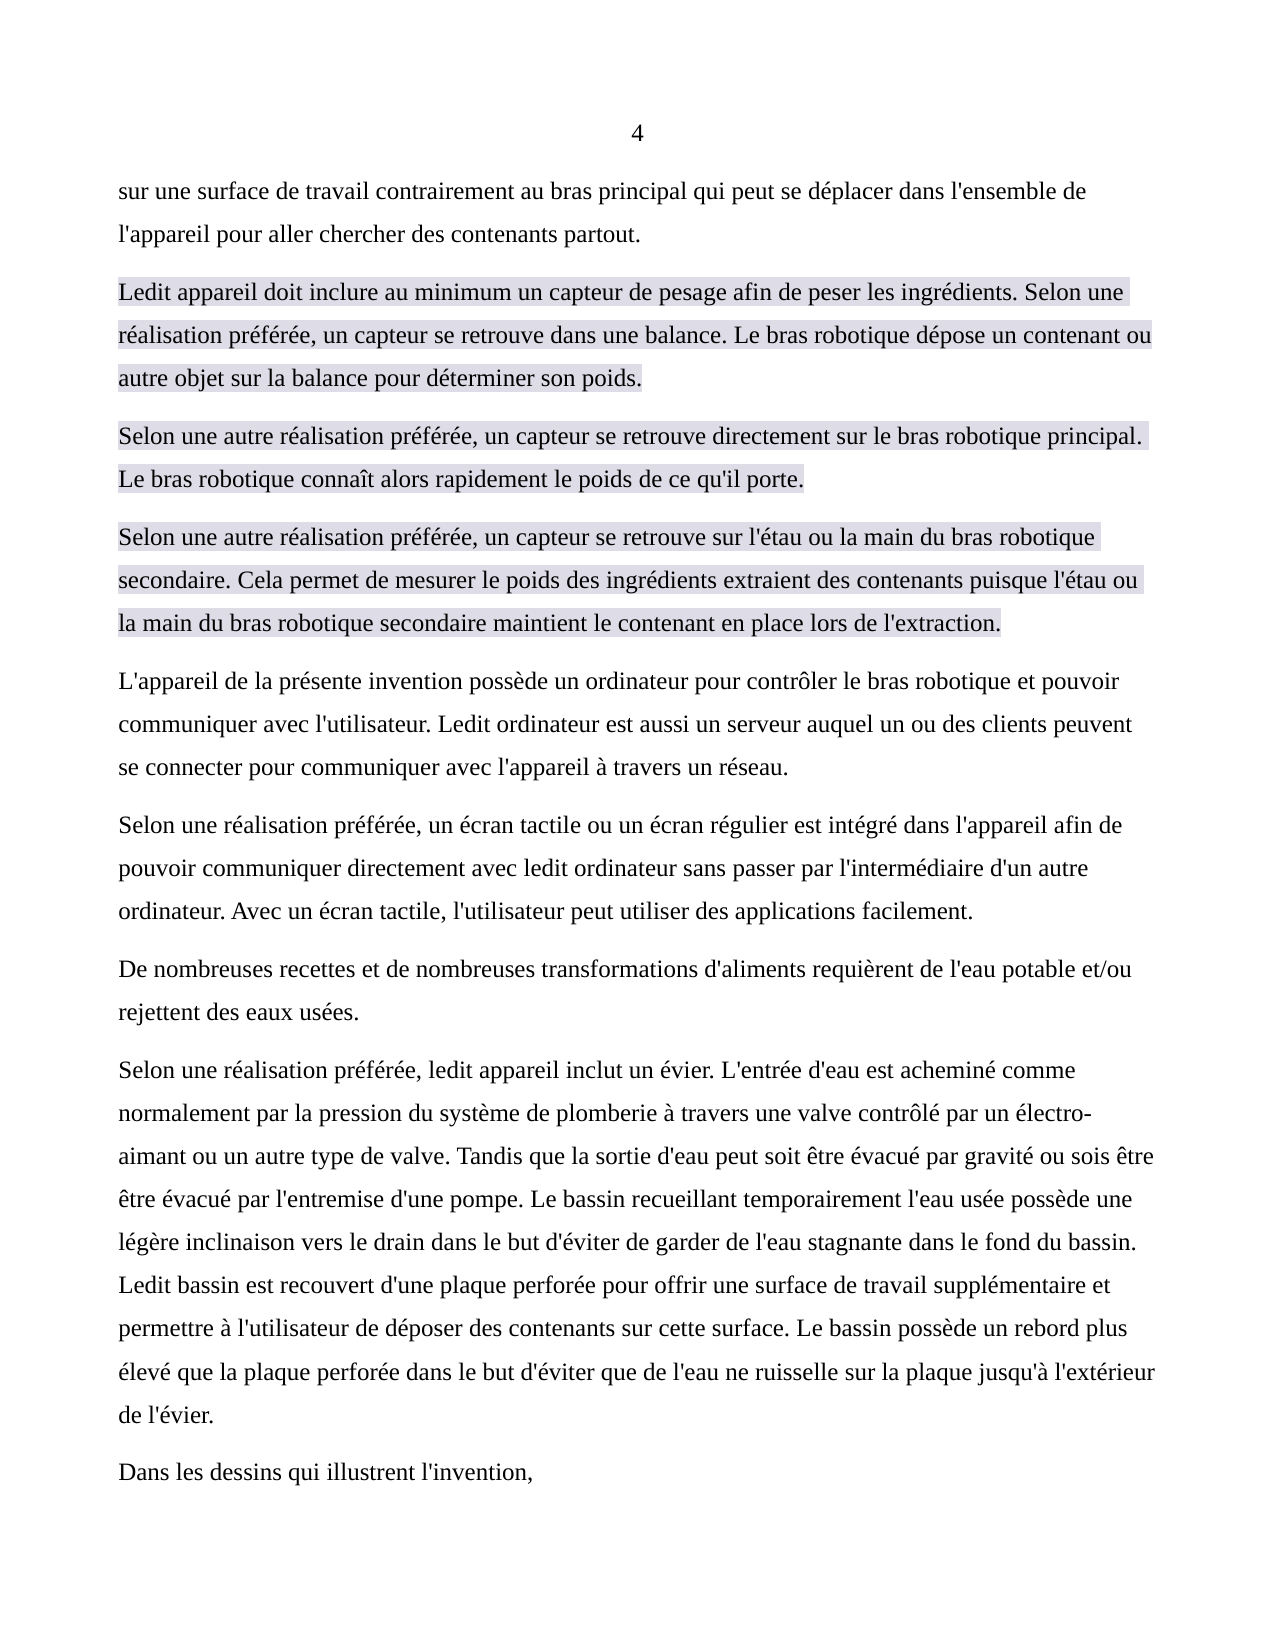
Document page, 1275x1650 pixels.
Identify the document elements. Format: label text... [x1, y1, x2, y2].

text Dans les dessins qui illustrent l'invention, [118, 1457, 1157, 1486]
text Ledit appareil doit inclure au minimum un capteur de pesage afin de peser les ingrédients. Selon une réalisation préférée, un capteur se retrouve dans une balance. Le bras robotique dépose un contenant ou autre objet sur la balance pour déterminer son poids. [118, 277, 1157, 392]
text De nombreuses recettes et de nombreuses transformations d'aliments requièrent de l'eau potable et/ou rejettent des eaux usées. [118, 954, 1157, 1026]
text Selon une autre réalisation préférée, un capteur se retrouve directement sur le bras robotique principal. Le bras robotique connaît alors rapidement le poids de ce qu'il porte. [118, 421, 1157, 493]
text sur une surface de travail contrairement au bras principal qui peut se déplacer dans l'ensemble de l'appareil pour aller chercher des contenants partout. [118, 176, 1157, 248]
text L'appareil de la présente invention possède un ordinateur pour contrôler le bras robotique et pouvoir communiquer avec l'utilisateur. Ledit ordinateur est aussi un serveur auquel un ou des clients peuvent se connecter pour communiquer avec l'appareil à travers un réseau. [118, 666, 1157, 781]
text Selon une réalisation préférée, ledit appareil inclut un évier. L'entrée d'eau est acheminé comme normalement par la pression du système de plomberie à travers une valve contrôlé par un électro-aimant ou un autre type de valve. Tandis que la sortie d'eau peut soit être évacué par gravité ou sois être être évacué par l'entremise d'une pompe. Le bassin recueillant temporairement l'eau usée possède une légère inclinaison vers le drain dans le but d'éviter de garder de l'eau stagnante dans le fond du bassin. Ledit bassin est recouvert d'une plaque perforée pour offrir une surface de travail supplémentaire et permettre à l'utilisateur de déposer des contenants sur cette surface. Le bassin possède un rebord plus élevé que la plaque perforée dans le but d'éviter que de l'eau ne ruisselle sur la plaque jusqu'à l'extérieur de l'évier. [118, 1055, 1157, 1428]
text Selon une réalisation préférée, un écran tactile ou un écran régulier est intégré dans l'appareil afin de pouvoir communiquer directement avec ledit ordinateur sans passer par l'intermédiaire d'un autre ordinateur. Avec un écran tactile, l'utilisateur peut utiliser des applications facilement. [118, 810, 1157, 925]
text Selon une autre réalisation préférée, un capteur se retrouve sur l'étau ou la main du bras robotique secondaire. Cela permet de mesurer le poids des ingrédients extraient des contenants puisque l'étau ou la main du bras robotique secondaire maintient le contenant en place lors de l'extraction. [118, 522, 1157, 637]
